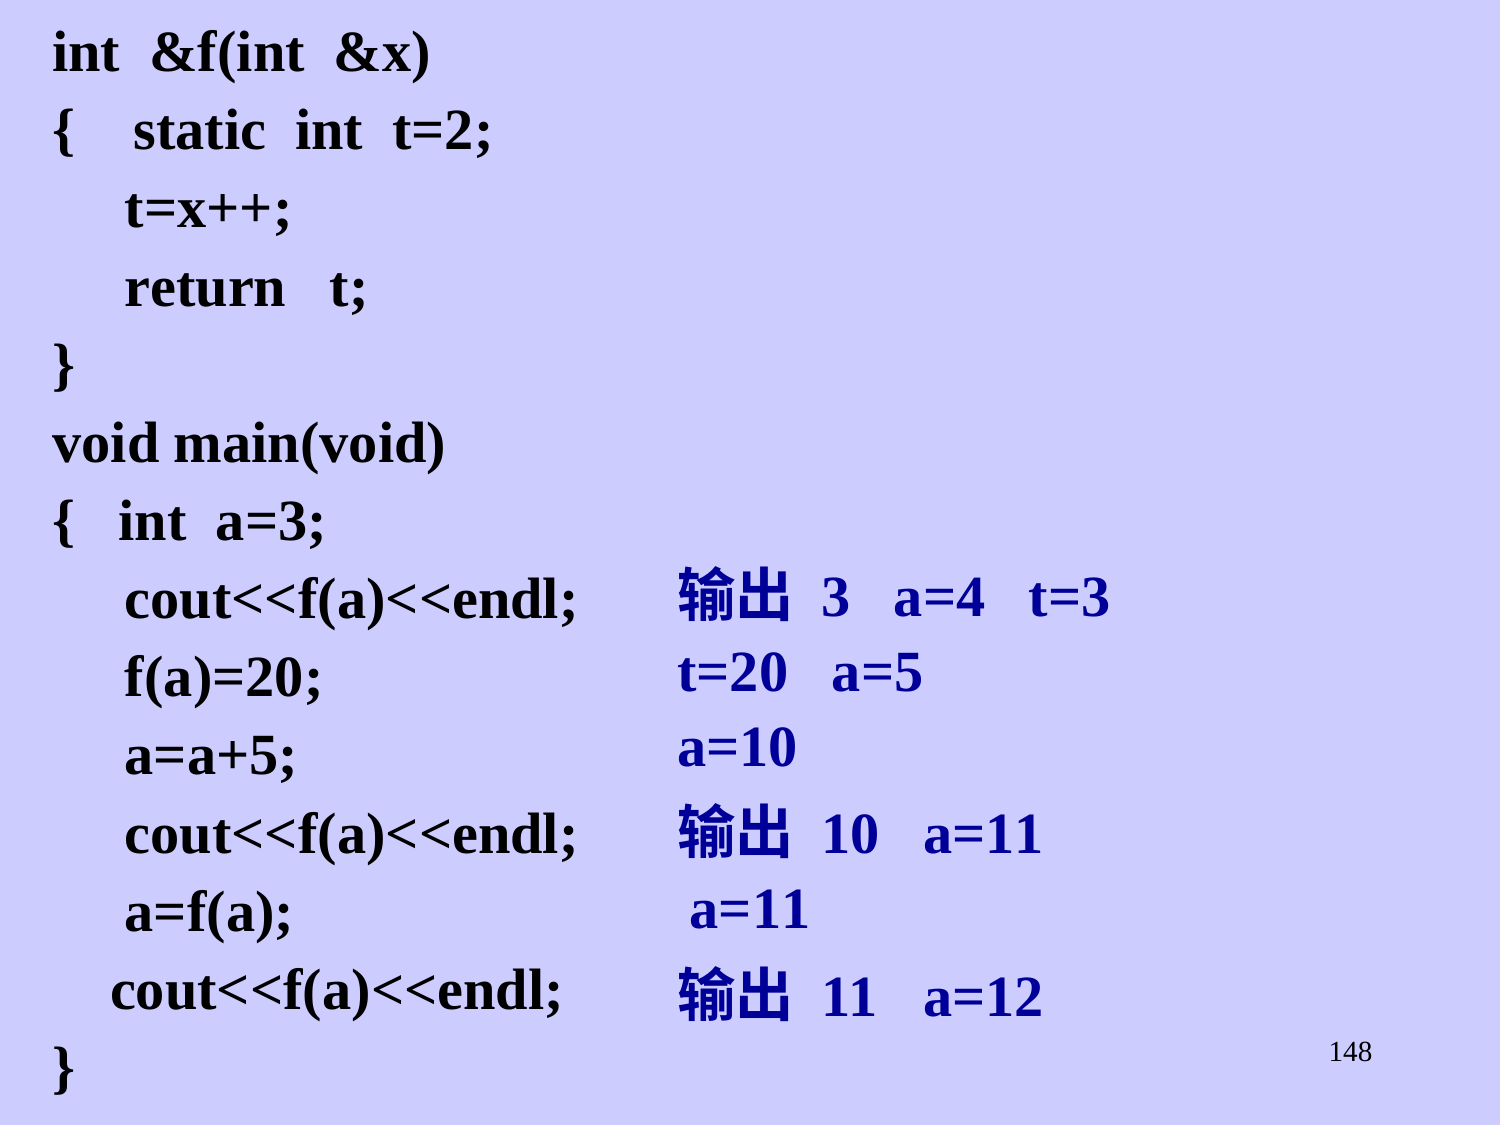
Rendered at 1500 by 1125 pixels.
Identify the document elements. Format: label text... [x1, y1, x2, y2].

text_box 输出 3 a=4 t=3 [662, 549, 1363, 624]
text_box 输出 10 a=11 [662, 787, 1363, 873]
text_box a=10 [662, 699, 1363, 786]
text_box [1074, 1025, 1388, 1101]
text_box int &f(int &x) { static int t=2; t=x++; return t; } void main(void) { int a=3; cout<<f(a)<<endl; f(a)=20; a=a+5; cout<<f(a)<<endl; a=f(a); cout<<f(a)<<endl; } [37, 24, 826, 1106]
text_box t=20 a=5 [662, 624, 1363, 699]
text_box a=11 [674, 862, 1375, 948]
text_box 输出 11 a=12 [662, 950, 1363, 1036]
